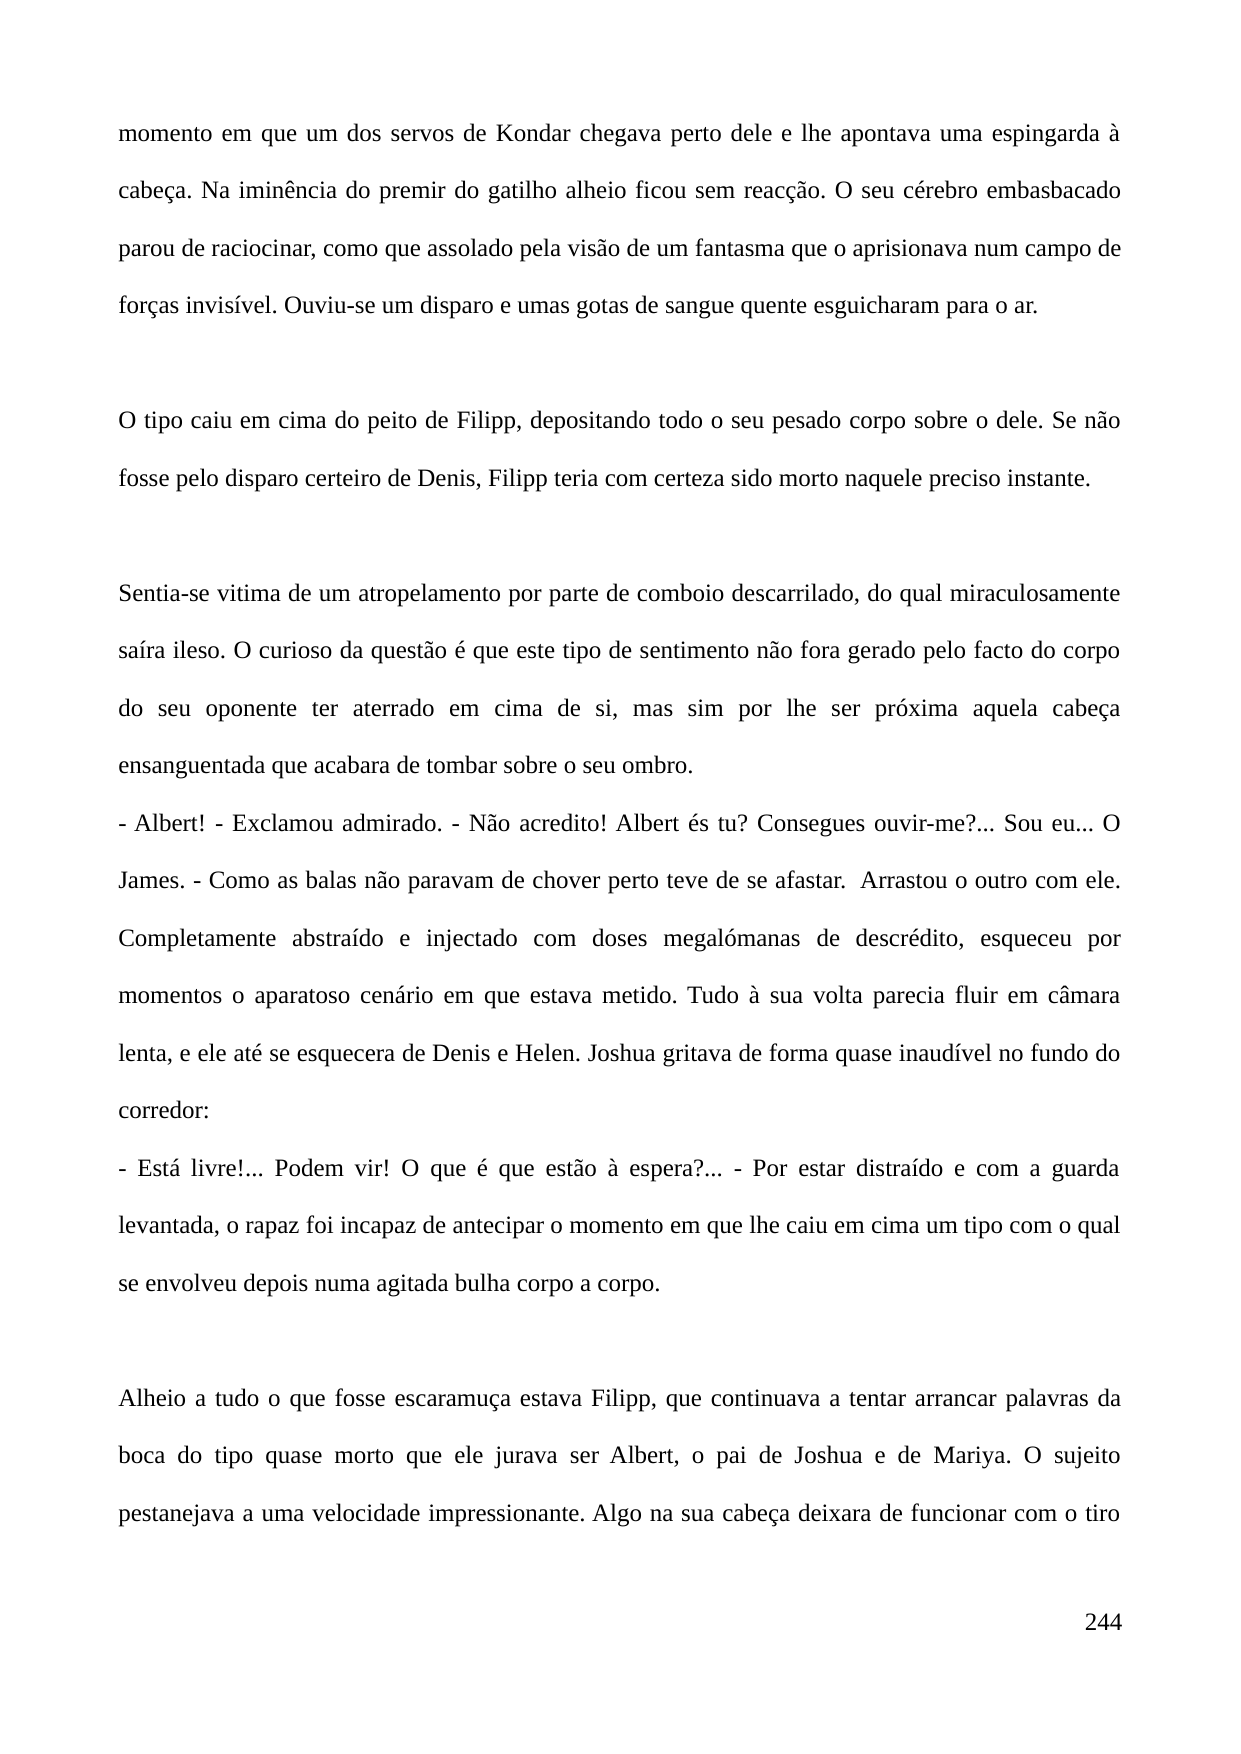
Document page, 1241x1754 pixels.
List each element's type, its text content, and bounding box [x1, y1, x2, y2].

text - Albert! - Exclamou admirado. - Não acredito! Albert és tu? Consegues ouvir-me?... Sou eu... O James. - Como as balas não paravam de chover perto teve de se afastar. Arrastou o outro com ele. Completamente abstraído e injectado com doses megalómanas de descrédito, esqueceu por momentos o aparatoso cenário em que estava metido. Tudo à sua volta parecia fluir em câmara lenta, e ele até se esquecera de Denis e Helen. Joshua gritava de forma quase inaudível no fundo do corredor: [118, 808, 1122, 1124]
text Sentia-se vitima de um atropelamento por parte de comboio descarrilado, do qual miraculosamente saíra ileso. O curioso da questão é que este tipo de sentimento não fora gerado pelo facto do corpo do seu oponente ter aterrado em cima de si, mas sim por lhe ser próxima aquela cabeça ensanguentada que acabara de tombar sobre o seu ombro. [118, 578, 1122, 779]
text momento em que um dos servos de Kondar chegava perto dele e lhe apontava uma espingarda à cabeça. Na iminência do premir do gatilho alheio ficou sem reacção. O seu cérebro embasbacado parou de raciocinar, como que assolado pela visão de um fantasma que o aprisionava num campo de forças invisível. Ouviu-se um disparo e umas gotas de sangue quente esguicharam para o ar. [118, 118, 1122, 319]
text O tipo caiu em cima do peito de Filipp, depositando todo o seu pesado corpo sobre o dele. Se não fosse pelo disparo certeiro de Denis, Filipp teria com certeza sido morto naquele preciso instante. [118, 406, 1122, 492]
text - Está livre!... Podem vir! O que é que estão à espera?... - Por estar distraído e com a guarda levantada, o rapaz foi incapaz de antecipar o momento em que lhe caiu em cima um tipo com o qual se envolveu depois numa agitada bulha corpo a corpo. [118, 1153, 1122, 1297]
text Alheio a tudo o que fosse escaramuça estava Filipp, que continuava a tentar arrancar palavras da boca do tipo quase morto que ele jurava ser Albert, o pai de Joshua e de Mariya. O sujeito pestanejava a uma velocidade impressionante. Algo na sua cabeça deixara de funcionar com o tiro [118, 1383, 1122, 1527]
